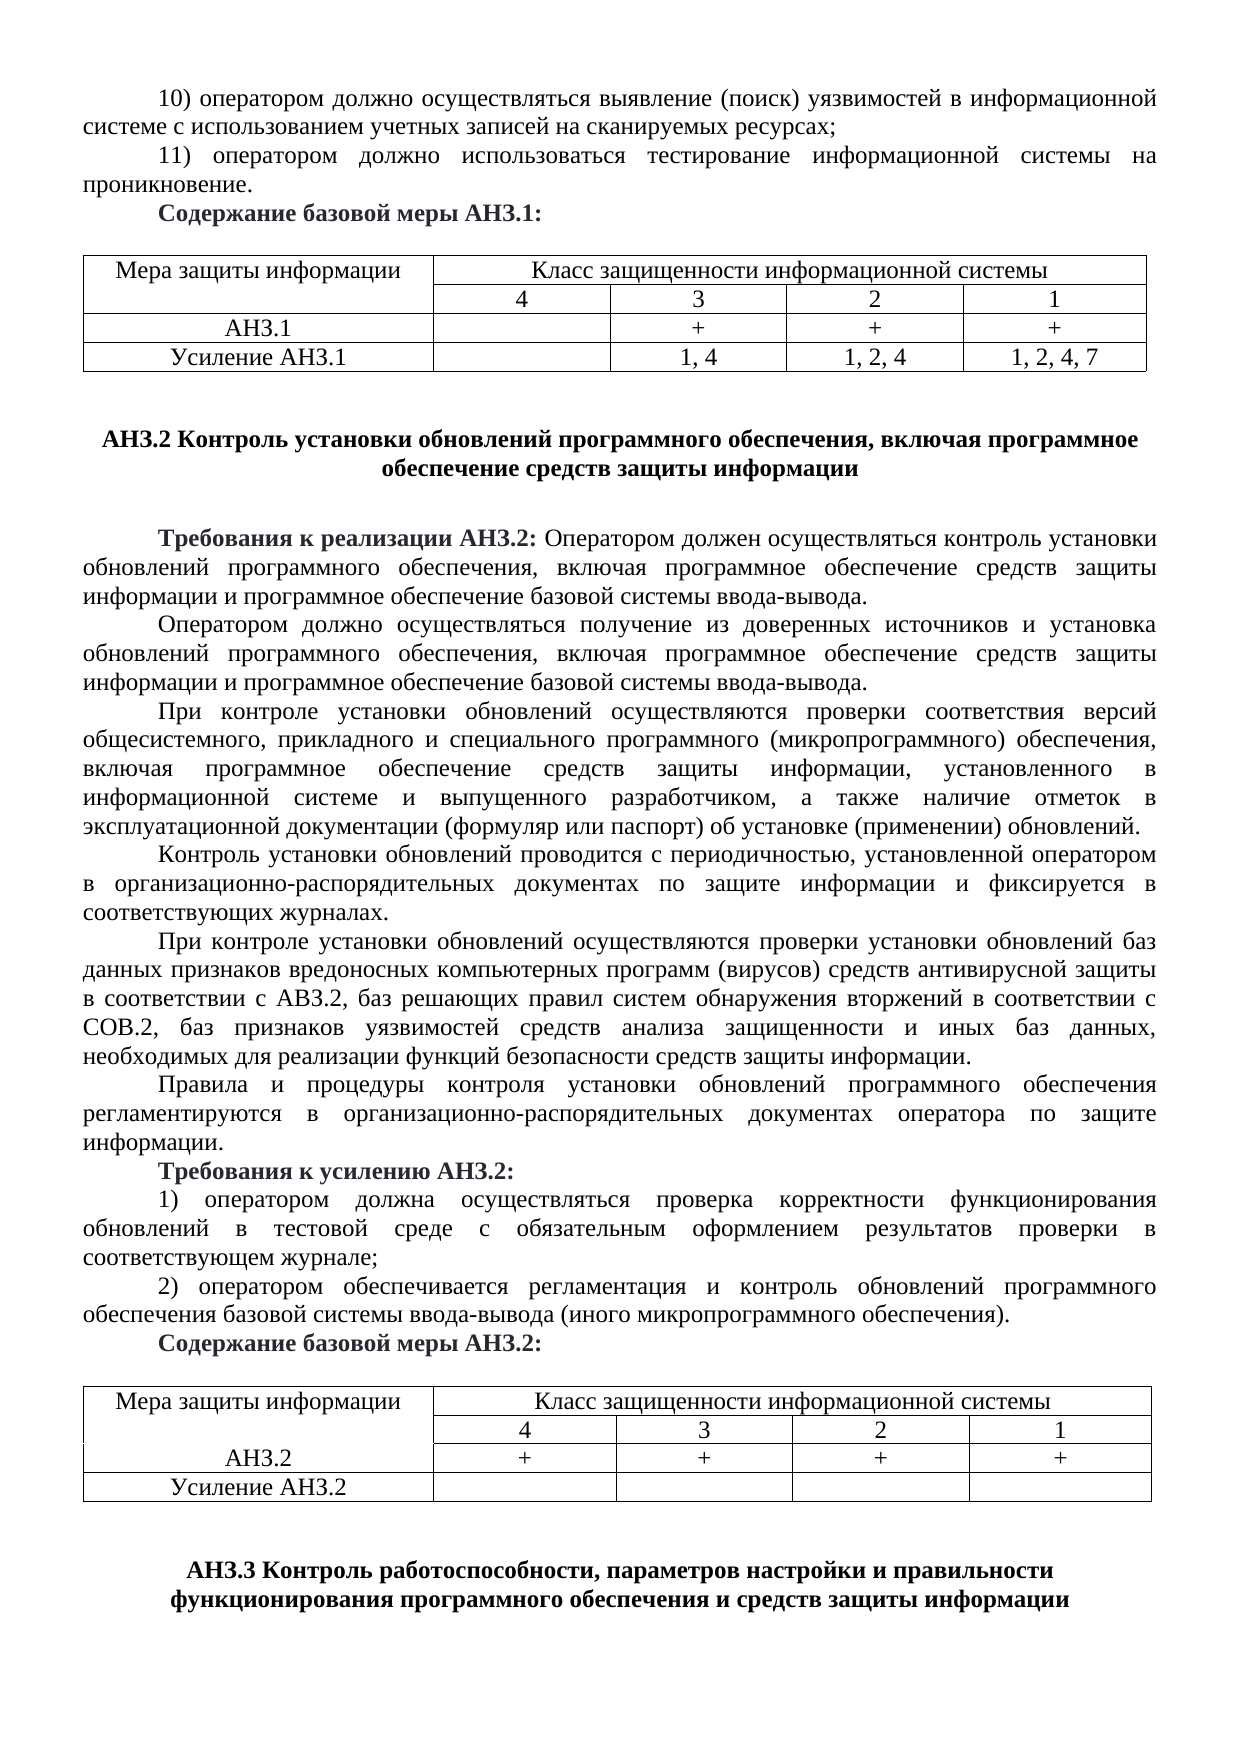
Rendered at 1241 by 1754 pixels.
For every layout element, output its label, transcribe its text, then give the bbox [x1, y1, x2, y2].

table_header Мера защиты информации [84, 256, 433, 313]
table_cell 3 [611, 285, 786, 313]
table_cell 4 [434, 1416, 616, 1443]
table_cell 1 [964, 285, 1146, 313]
table_cell 2 [787, 285, 963, 313]
table_cell + [970, 1444, 1151, 1472]
subtitle АНЗ.2 Контроль установки обновлений программного обеспечения, включая программное обеспечение средств защиты информации [83, 424, 1157, 482]
table_cell [434, 314, 610, 342]
text Правила и процедуры контроля установки обновлений программного обеспечения регламентируются в организационно-распорядительных документах оператора по защите информации. [83, 1069, 1157, 1156]
table_cell 1 [970, 1416, 1151, 1443]
text Требования к реализации АНЗ.2: Оператором должен осуществляться контроль установки обновлений программного обеспечения, включая программное обеспечение средств защиты информации и программное обеспечение базовой системы ввода-вывода. [83, 523, 1157, 609]
table_cell 1, 4 [611, 343, 786, 371]
table_cell АНЗ.2 [84, 1444, 433, 1472]
table_header Класс защищенности информационной системы [434, 256, 1146, 284]
text При контроле установки обновлений осуществляются проверки соответствия версий общесистемного, прикладного и специального программного (микропрограммного) обеспечения, включая программное обеспечение средств защиты информации, установленного в информационной системе и выпущенного разработчиком, а также наличие отметок в эксплуатационной документации (формуляр или паспорт) об установке (применении) обновлений. [83, 696, 1157, 839]
table_cell + [793, 1444, 969, 1472]
table_cell + [964, 314, 1146, 342]
table_cell [434, 343, 610, 371]
table_cell + [787, 314, 963, 342]
table_header Класс защищенности информационной системы [434, 1387, 1151, 1415]
text Содержание базовой меры АНЗ.2: [83, 1328, 1157, 1357]
table_cell Усиление АНЗ.1 [84, 343, 433, 371]
table_cell + [617, 1444, 792, 1472]
table_cell [793, 1473, 969, 1501]
table_cell 1, 2, 4, 7 [964, 343, 1146, 371]
subtitle АНЗ.3 Контроль работоспособности, параметров настройки и правильности функционирования программного обеспечения и средств защиты информации [83, 1555, 1157, 1612]
table_cell [617, 1473, 792, 1501]
text Содержание базовой меры АНЗ.1: [83, 198, 1157, 226]
text 2) оператором обеспечивается регламентация и контроль обновлений программного обеспечения базовой системы ввода-вывода (иного микропрограммного обеспечения). [83, 1271, 1157, 1328]
text Контроль установки обновлений проводится с периодичностью, установленной оператором в организационно-распорядительных документах по защите информации и фиксируется в соответствующих журналах. [83, 839, 1157, 926]
text Требования к усилению АНЗ.2: [83, 1156, 1157, 1184]
text 10) оператором должно осуществляться выявление (поиск) уязвимостей в информационной системе с использованием учетных записей на сканируемых ресурсах; [83, 83, 1157, 140]
table_cell Усиление АНЗ.2 [84, 1473, 433, 1501]
text 11) оператором должно использоваться тестирование информационной системы на проникновение. [83, 140, 1157, 198]
table_cell [434, 1473, 616, 1501]
text При контроле установки обновлений осуществляются проверки установки обновлений баз данных признаков вредоносных компьютерных программ (вирусов) средств антивирусной защиты в соответствии с АВЗ.2, баз решающих правил систем обнаружения вторжений в соответствии с СОВ.2, баз признаков уязвимостей средств анализа защищенности и иных баз данных, необходимых для реализации функций безопасности средств защиты информации. [83, 926, 1157, 1069]
text 1) оператором должна осуществляться проверка корректности функционирования обновлений в тестовой среде с обязательным оформлением результатов проверки в соответствующем журнале; [83, 1184, 1157, 1271]
table_cell 3 [617, 1416, 792, 1443]
table_header Мера защиты информации [84, 1387, 433, 1443]
table_cell + [611, 314, 786, 342]
table_cell АНЗ.1 [84, 314, 433, 342]
table_cell 4 [434, 285, 610, 313]
table_cell + [434, 1444, 616, 1472]
table_cell [970, 1473, 1151, 1501]
table_cell 1, 2, 4 [787, 343, 963, 371]
table_cell 2 [793, 1416, 969, 1443]
text Оператором должно осуществляться получение из доверенных источников и установка обновлений программного обеспечения, включая программное обеспечение средств защиты информации и программное обеспечение базовой системы ввода-вывода. [83, 609, 1157, 696]
